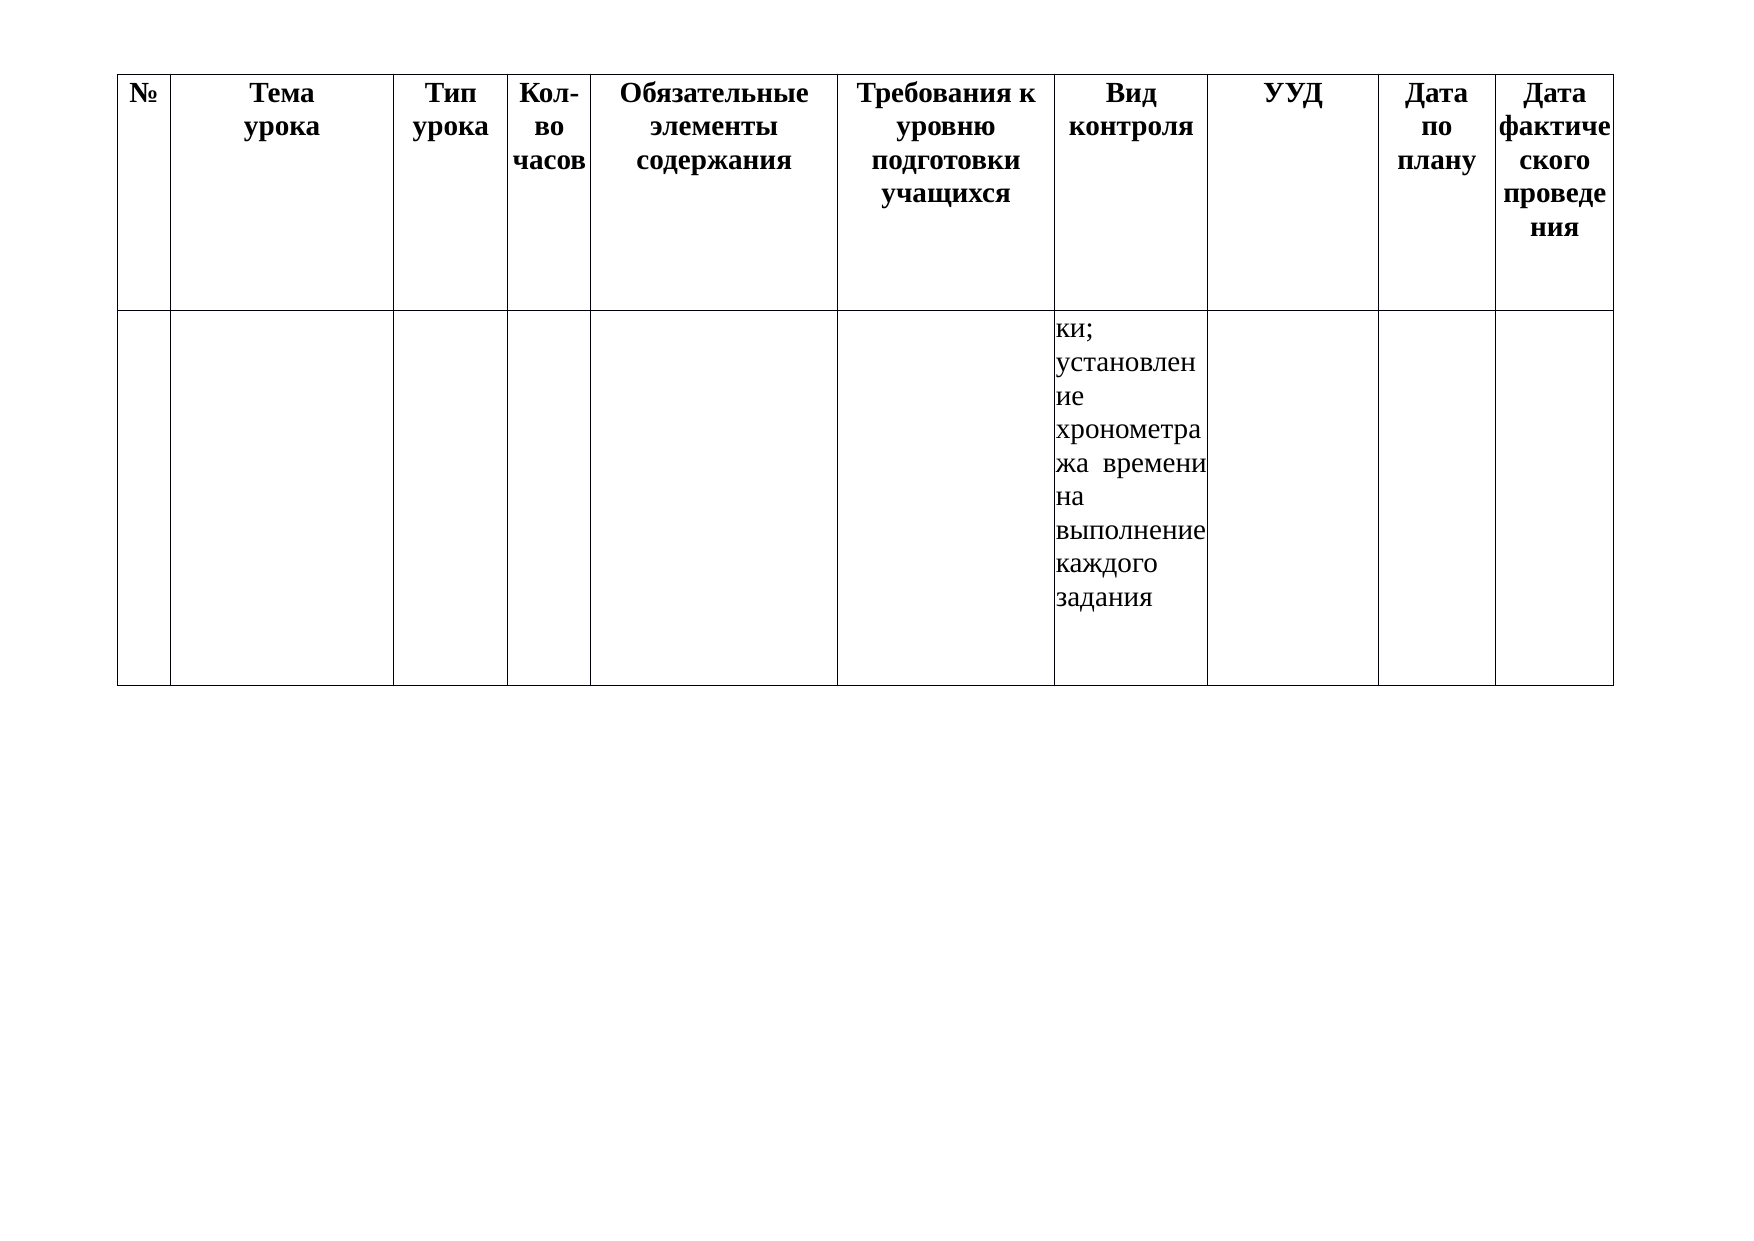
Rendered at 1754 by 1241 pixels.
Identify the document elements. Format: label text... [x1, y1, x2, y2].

table_header Дата фактического проведения [1496, 75, 1613, 309]
table_cell [1379, 311, 1495, 685]
table_header Тема урока [171, 75, 393, 309]
table_cell [838, 311, 1054, 685]
table_cell [394, 311, 507, 685]
table_header № [118, 75, 170, 309]
table_header Дата по плану [1379, 75, 1495, 309]
table_cell [1496, 311, 1613, 685]
table_header Обязательные элементы содержания [591, 75, 837, 309]
table_header Вид контроля [1055, 75, 1207, 309]
table_cell [118, 311, 170, 685]
table_header УУД [1208, 75, 1378, 309]
table_cell [171, 311, 393, 685]
table_cell ки; установление хронометража времени на выполнение каждого задания [1055, 311, 1207, 685]
table_header Тип урока [394, 75, 507, 309]
table_cell [508, 311, 590, 685]
table_header Требования к уровню подготовки учащихся [838, 75, 1054, 309]
table_header Кол-во часов [508, 75, 590, 309]
table_cell [591, 311, 837, 685]
table_cell [1208, 311, 1378, 685]
